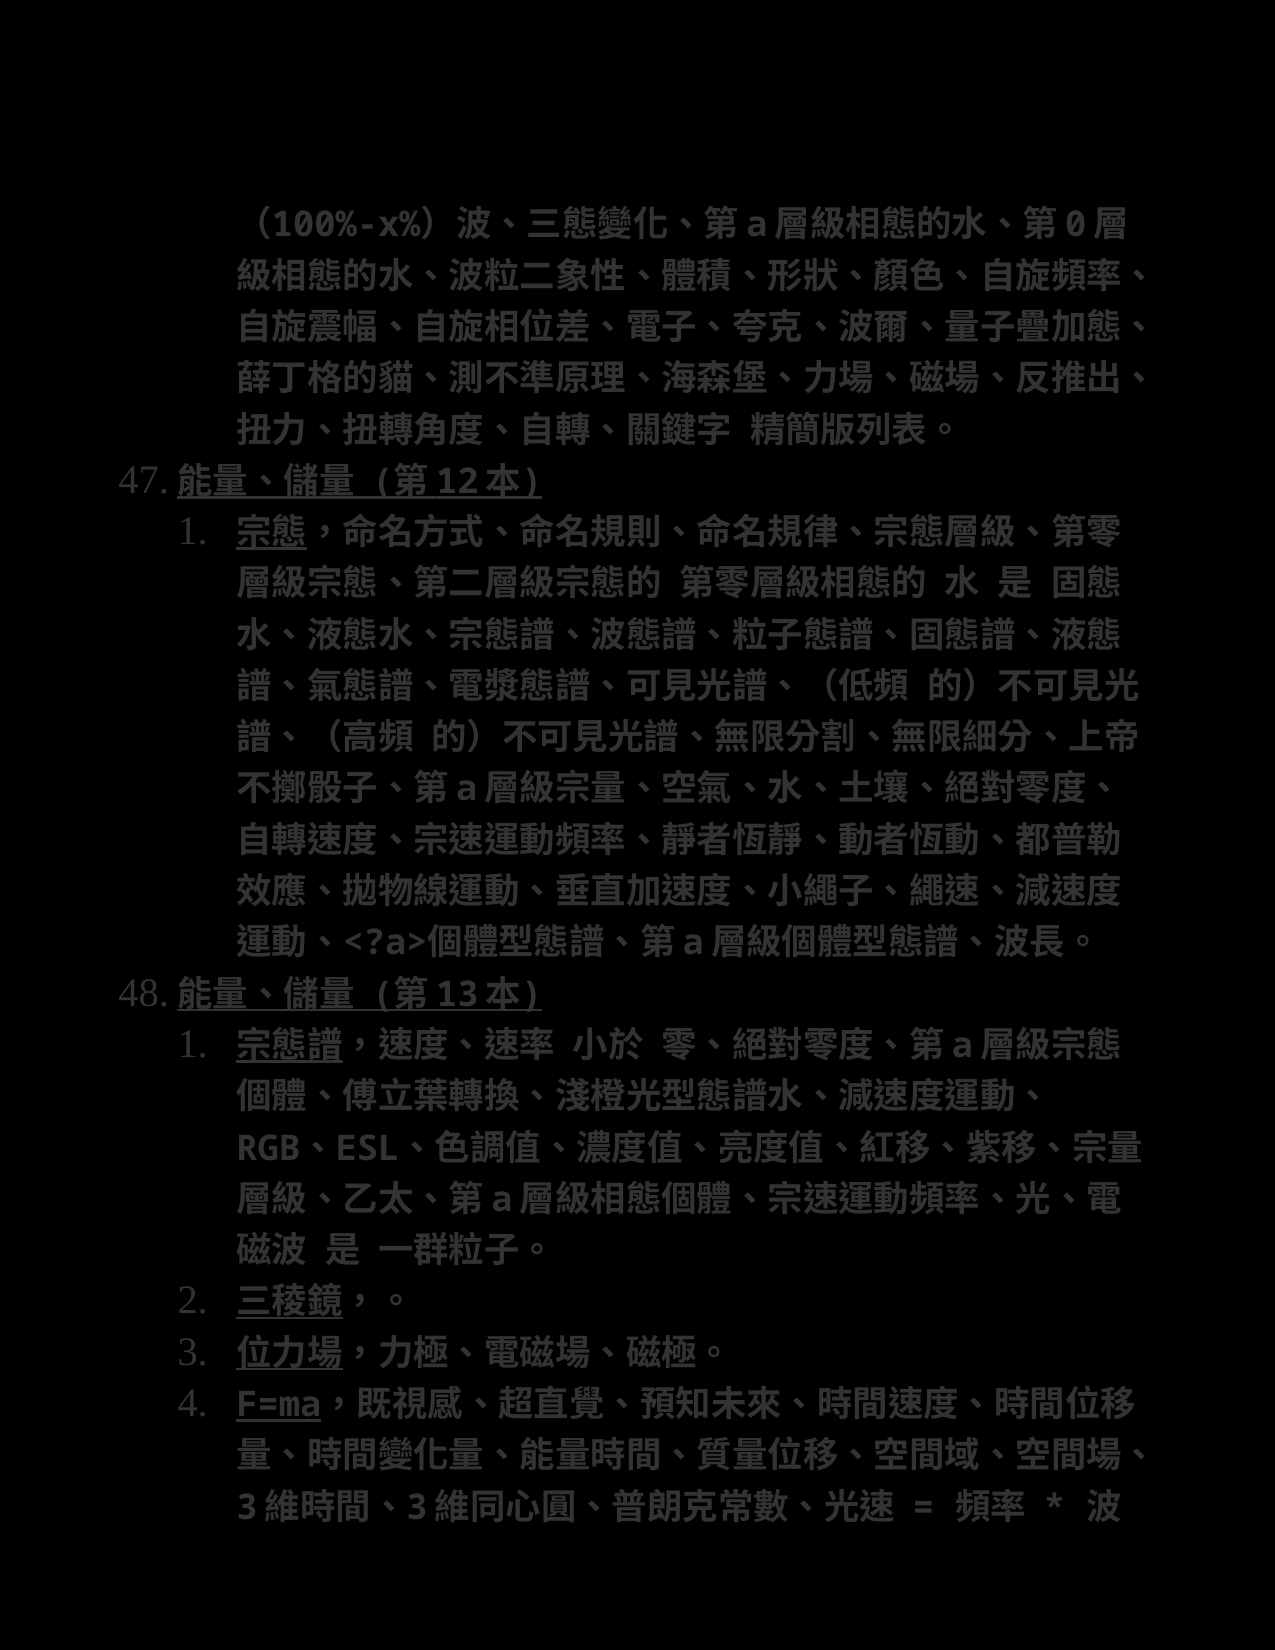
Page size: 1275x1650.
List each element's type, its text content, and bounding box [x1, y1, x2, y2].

list 三稜鏡，。 [177, 1273, 1157, 1324]
list （100%-x%）波、三態變化、第a層級相態的水、第0層級相態的水、波粒二象性、體積、形狀、顏色、自旋頻率、自旋震幅、自旋相位差、電子、夸克、波爾、量子疊加態、薛丁格的貓、測不準原理、海森堡、力場、磁場、反推出、扭力、扭轉角度、自轉、關鍵字 精簡版列表。 [177, 196, 1157, 452]
list F=ma，既視感、超直覺、預知未來、時間速度、時間位移量、時間變化量、能量時間、質量位移、空間域、空間場、3維時間、3維同心圓、普朗克常數、光速 = 頻率 * 波 [177, 1375, 1157, 1529]
list 宗態譜，速度、速率 小於 零、絕對零度、第a層級宗態個體、傅立葉轉換、淺橙光型態譜水、減速度運動、RGB、ESL、色調值、濃度值、亮度值、紅移、紫移、宗量層級、乙太、第a層級相態個體、宗速運動頻率、光、電磁波 是 一群粒子。 [177, 1016, 1157, 1273]
list 宗態，命名方式、命名規則、命名規律、宗態層級、第零層級宗態、第二層級宗態的 第零層級相態的 水 是 固態水、液態水、宗態譜、波態譜、粒子態譜、固態譜、液態譜、氣態譜、電漿態譜、可見光譜、（低頻 的）不可見光譜、（高頻 的）不可見光譜、無限分割、無限細分、上帝不擲骰子、第a層級宗量、空氣、水、土壤、絕對零度、自轉速度、宗速運動頻率、靜者恆靜、動者恆動、都普勒效應、拋物線運動、垂直加速度、小繩子、繩速、減速度運動、<?a>個體型態譜、第a層級個體型態譜、波長。 [177, 503, 1157, 965]
list 能量、儲量 (第12本) [118, 452, 1157, 503]
list 位力場，力極、電磁場、磁極。 [177, 1324, 1157, 1375]
list 能量、儲量 (第13本) [118, 965, 1157, 1016]
